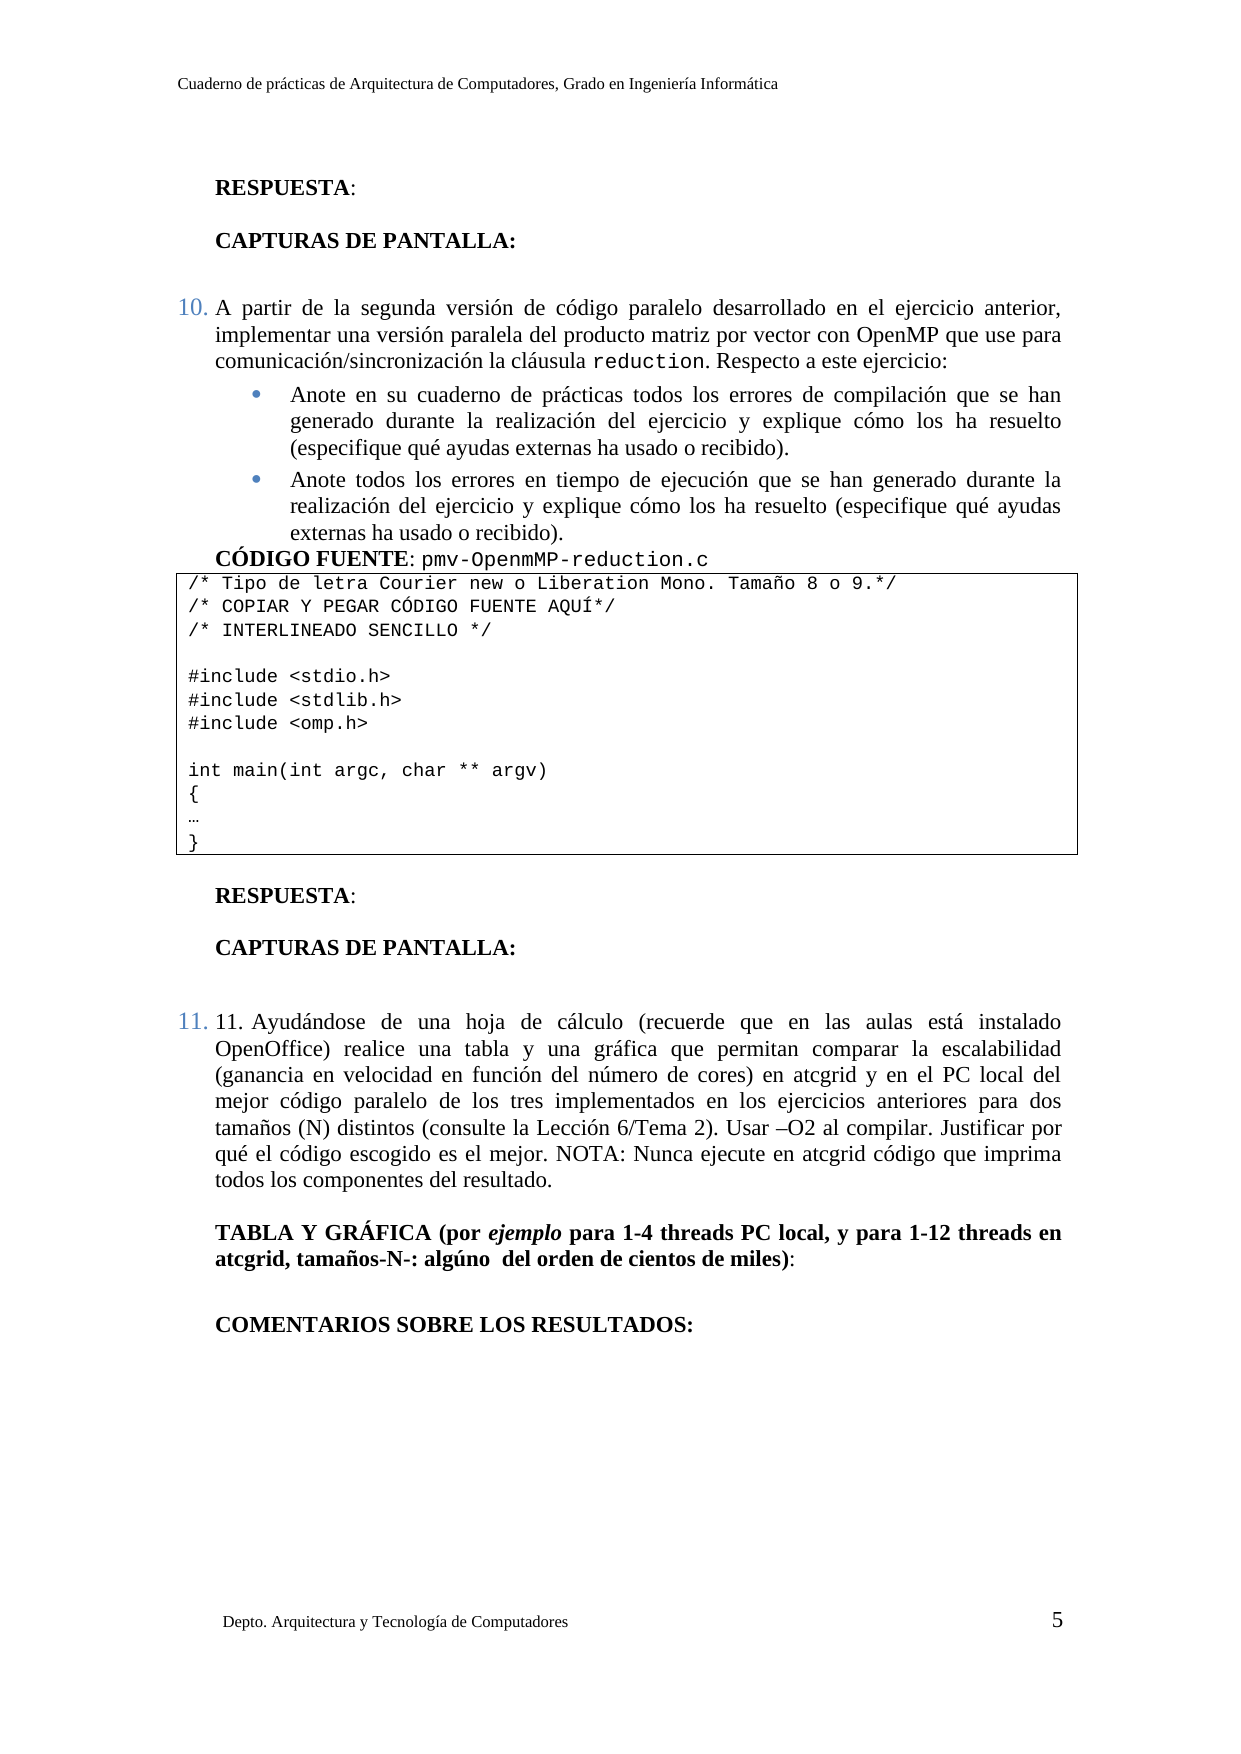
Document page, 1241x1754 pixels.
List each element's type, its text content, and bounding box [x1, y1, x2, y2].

text CAPTURAS DE PANTALLA: [215, 934, 1063, 961]
table_header /* Tipo de letra Courier new o Liberation Mono. Tamaño 8 o 9.*/ /* COPIAR Y PEGAR CÓDIGO FUENTE AQUÍ*/ /* INTERLINEADO SENCILLO */ #include <stdio.h> #include <stdlib.h> #include <omp.h> int main(int argc, char ** argv) { … } [177, 574, 1077, 854]
text COMENTARIOS SOBRE LOS RESULTADOS: [177, 1311, 1063, 1337]
list A partir de la segunda versión de código paralelo desarrollado en el ejercicio anterior, implementar una versión paralela del producto matriz por vector con OpenMP que use para comunicación/sincronización la cláusula reduction. Respecto a este ejercicio: [177, 292, 1063, 375]
list 11. Ayudándose de una hoja de cálculo (recuerde que en las aulas está instalado OpenOffice) realice una tabla y una gráfica que permitan comparar la escalabilidad (ganancia en velocidad en función del número de cores) en atcgrid y en el PC local del mejor código paralelo de los tres implementados en los ejercicios anteriores para dos tamaños (N) distintos (consulte la Lección 6/Tema 2). Usar –O2 al compilar. Justificar por qué el código escogido es el mejor. NOTA: Nunca ejecute en atcgrid código que imprima todos los componentes del resultado. [177, 1006, 1063, 1193]
text RESPUESTA: [215, 174, 1063, 200]
text RESPUESTA: [215, 882, 1063, 908]
text CAPTURAS DE PANTALLA: [215, 227, 1063, 253]
list Anote en su cuaderno de prácticas todos los errores de compilación que se han generado durante la realización del ejercicio y explique cómo los ha resuelto (especifique qué ayudas externas ha usado o recibido). [252, 381, 1063, 460]
text CÓDIGO FUENTE: pmv-OpenmMP-reduction.c [215, 545, 1063, 573]
text TABLA Y GRÁFICA (por ejemplo para 1-4 threads PC local, y para 1-12 threads en atcgrid, tamaños-N-: algúno del orden de cientos de miles): [215, 1219, 1063, 1272]
list Anote todos los errores en tiempo de ejecución que se han generado durante la realización del ejercicio y explique cómo los ha resuelto (especifique qué ayudas externas ha usado o recibido). [252, 466, 1063, 545]
